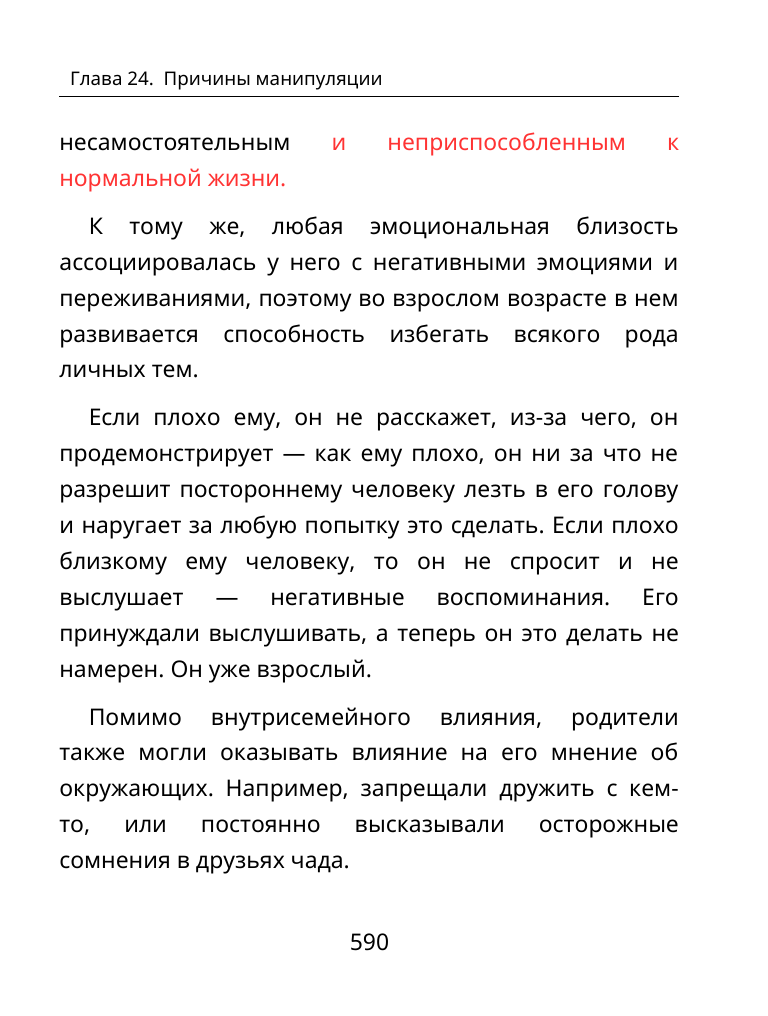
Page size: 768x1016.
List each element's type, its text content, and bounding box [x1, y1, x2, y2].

text Помимо внутрисемейного влияния, родители также могли оказывать влияние на его мнение об окружающих. Например, запрещали дружить с кем-то, или постоянно высказывали осторожные сомнения в друзьях чада. [59, 700, 679, 875]
text Если плохо ему, он не расскажет, из-за чего, он продемонстрирует — как ему плохо, он ни за что не разрешит постороннему человеку лезть в его голову и наругает за любую попытку это сделать. Если плохо близкому ему человеку, то он не спросит и не выслушает — негативные воспоминания. Его принуждали выслушивать, а теперь он это делать не намерен. Он уже взрослый. [59, 401, 679, 684]
text несамостоятельным и неприспособленным к нормальной жизни. [59, 126, 679, 193]
text К тому же, любая эмоциональная близость ассоциировалась у него с негативными эмоциями и переживаниями, поэтому во взрослом возрасте в нем развивается способность избегать всякого рода личных тем. [59, 210, 679, 385]
